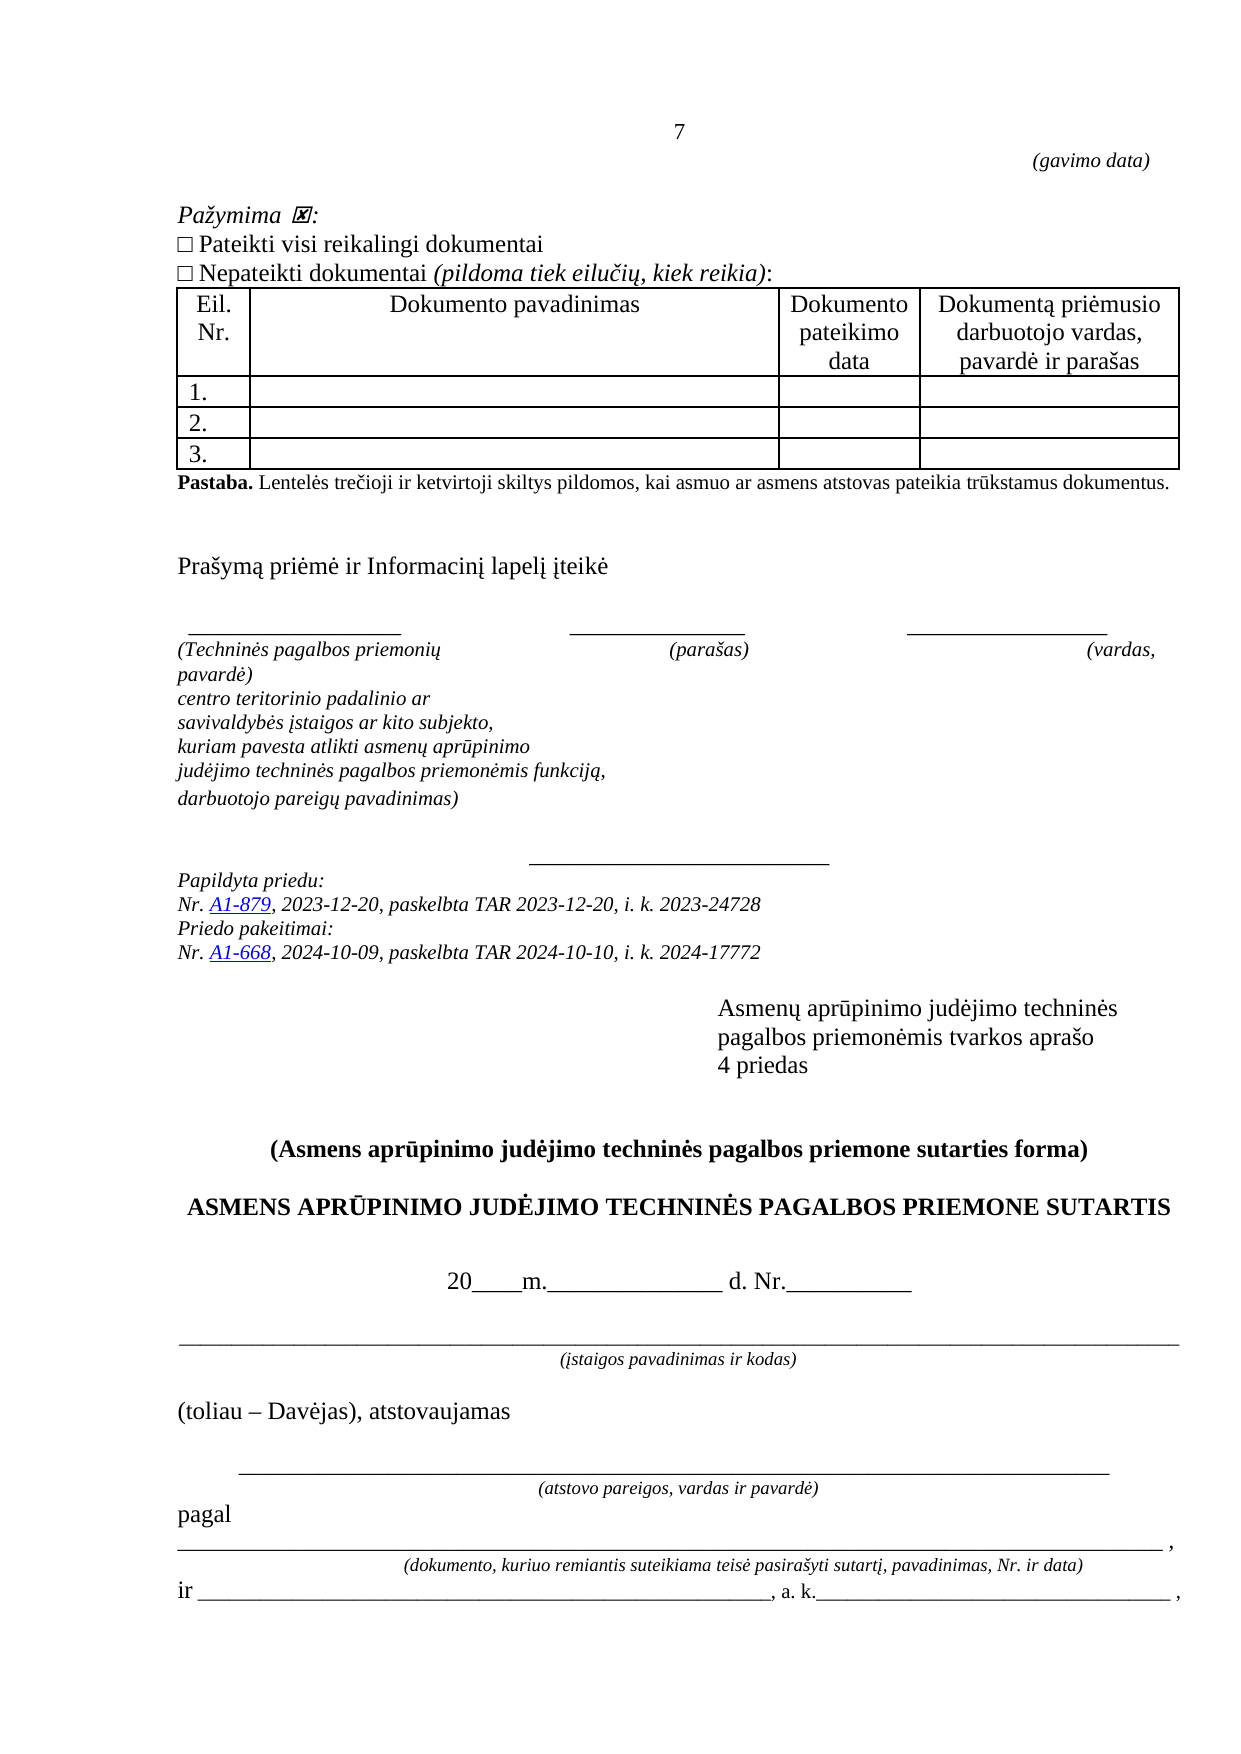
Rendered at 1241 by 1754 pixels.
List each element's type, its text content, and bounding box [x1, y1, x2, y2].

text (Techninės pagalbos priemonių (parašas) (vardas, pavardė) [177, 637, 1181, 686]
table_cell [921, 439, 1178, 467]
text Asmenų aprūpinimo judėjimo techninės [717, 993, 1181, 1022]
text (įstaigos pavadinimas ir kodas) [177, 1348, 1181, 1369]
table_header Dokumento pateikimo data [780, 289, 919, 375]
text (gavimo data) [177, 148, 1152, 172]
table_cell [251, 377, 778, 406]
table_cell [921, 377, 1178, 406]
text centro teritorinio padalinio ar [177, 686, 1181, 709]
text judėjimo techninės pagalbos priemonėmis funkciją, [177, 758, 1181, 782]
table_header Dokumentą priėmusio darbuotojo vardas, pavardė ir parašas [921, 289, 1178, 375]
text ______________________________________________________________________________________ , [177, 1527, 1181, 1554]
text Nr. A1-879, 2023-12-20, paskelbta TAR 2023-12-20, i. k. 2023-24728 [177, 892, 1181, 916]
text Prašymą priėmė ir Informacinį lapelį įteikė [177, 551, 1181, 580]
text Pažymima : [177, 200, 1181, 229]
table_header Dokumento pavadinimas [251, 289, 778, 375]
table_cell [251, 439, 778, 467]
text Papildyta priedu: [177, 868, 1181, 892]
text ________________________________________________________________________________________________ [177, 1324, 1181, 1348]
text ________________________ [177, 839, 1181, 868]
text ____________________________________________________________________________ [177, 1451, 1181, 1477]
text 20____m.______________ d. Nr.__________ [177, 1266, 1181, 1295]
text kuriam pavesta atlikti asmenų aprūpinimo [177, 734, 1181, 758]
text savivaldybės įstaigos ar kito subjekto, [177, 709, 1181, 734]
table_cell [780, 439, 919, 467]
table_cell 2. [178, 408, 249, 437]
table_cell [780, 377, 919, 406]
text darbuotojo pareigų pavadinimas) [177, 782, 1181, 811]
text (dokumento, kuriuo remiantis suteikiama teisė pasirašyti sutartį, pavadinimas, Nr. ir data) [177, 1554, 1181, 1575]
text ir _______________________________________________________, a. k.__________________________________ , [177, 1575, 1181, 1604]
text (Asmens aprūpinimo judėjimo techninės pagalbos priemone sutarties forma) [177, 1134, 1181, 1163]
text ASMENS APRŪPINIMO JUDĖJIMO TECHNINĖS PAGALBOS PRIEMONE SUTARTIS [177, 1192, 1181, 1221]
text □ Pateikti visi reikalingi dokumentai [177, 229, 1181, 258]
text 4 priedas [717, 1051, 1184, 1079]
text Priedo pakeitimai: [177, 916, 1181, 940]
text (atstovo pareigos, vardas ir pavardė) [177, 1477, 1181, 1499]
table_cell [921, 408, 1178, 437]
table_cell 3. [178, 439, 249, 467]
table_cell [251, 408, 778, 437]
text Pastaba. Lentelės trečioji ir ketvirtoji skiltys pildomos, kai asmuo ar asmens atstovas pateikia trūkstamus dokumentus. [177, 469, 1181, 494]
text _________________ ______________ ________________ [177, 609, 1181, 637]
text pagal [177, 1499, 1181, 1527]
text (toliau – Davėjas), atstovaujamas [177, 1396, 1181, 1424]
table_cell 1. [178, 377, 249, 406]
table_header Eil. Nr. [178, 289, 249, 375]
table_cell [780, 408, 919, 437]
text □ Nepateikti dokumentai (pildoma tiek eilučių, kiek reikia): [177, 258, 1181, 287]
text pagalbos priemonėmis tvarkos aprašo [717, 1022, 1181, 1051]
text Nr. A1-668, 2024-10-09, paskelbta TAR 2024-10-10, i. k. 2024-17772 [177, 940, 1181, 964]
